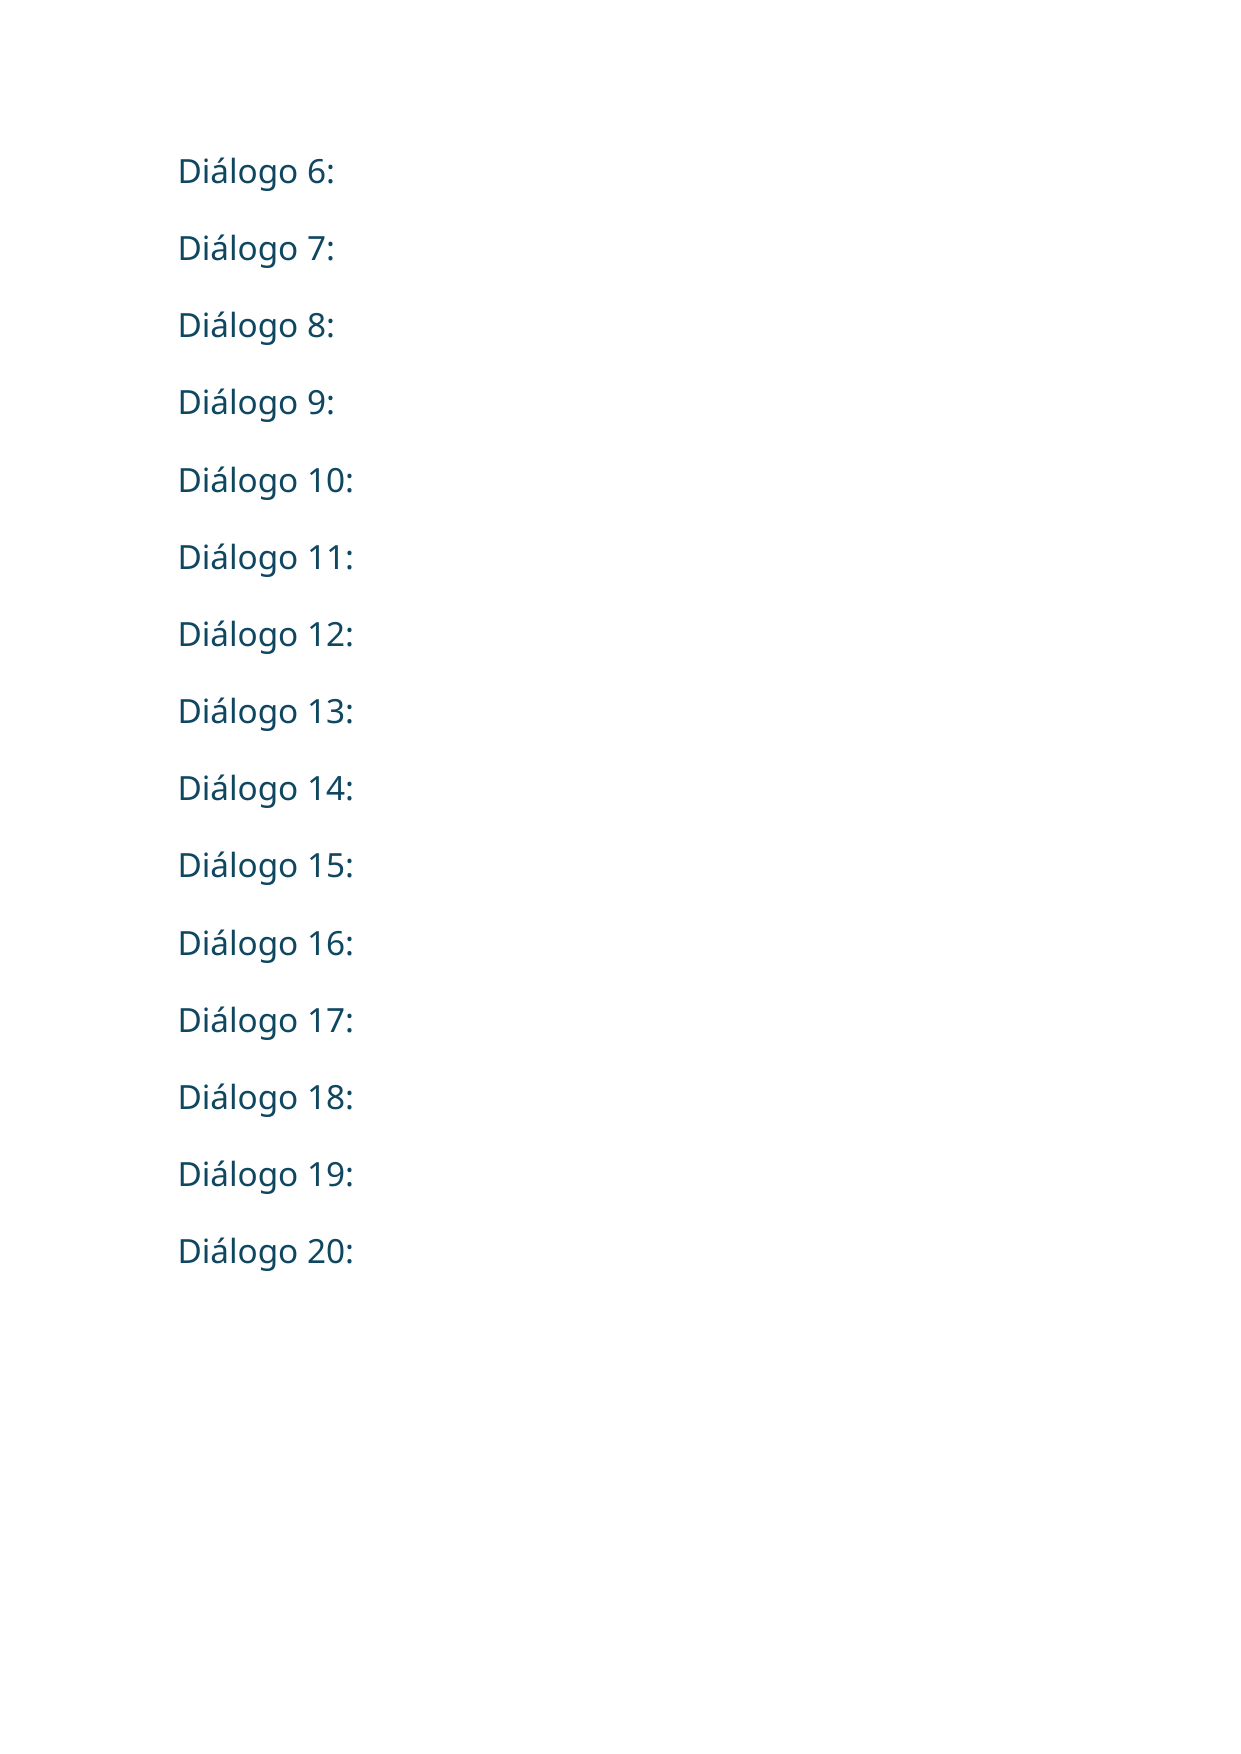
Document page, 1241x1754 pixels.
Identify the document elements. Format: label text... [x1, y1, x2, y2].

subtitle Diálogo 16: [177, 919, 1063, 965]
subtitle Diálogo 17: [177, 997, 1063, 1042]
subtitle Diálogo 10: [177, 456, 1063, 502]
subtitle Diálogo 13: [177, 688, 1063, 733]
subtitle Diálogo 7: [177, 225, 1063, 270]
subtitle Diálogo 11: [177, 533, 1063, 579]
subtitle Diálogo 15: [177, 842, 1063, 888]
subtitle Diálogo 6: [177, 148, 1063, 193]
subtitle Diálogo 19: [177, 1151, 1063, 1196]
subtitle Diálogo 20: [177, 1228, 1063, 1274]
subtitle Diálogo 9: [177, 379, 1063, 424]
subtitle Diálogo 8: [177, 302, 1063, 347]
subtitle Diálogo 12: [177, 611, 1063, 656]
subtitle Diálogo 18: [177, 1074, 1063, 1119]
subtitle Diálogo 14: [177, 765, 1063, 811]
